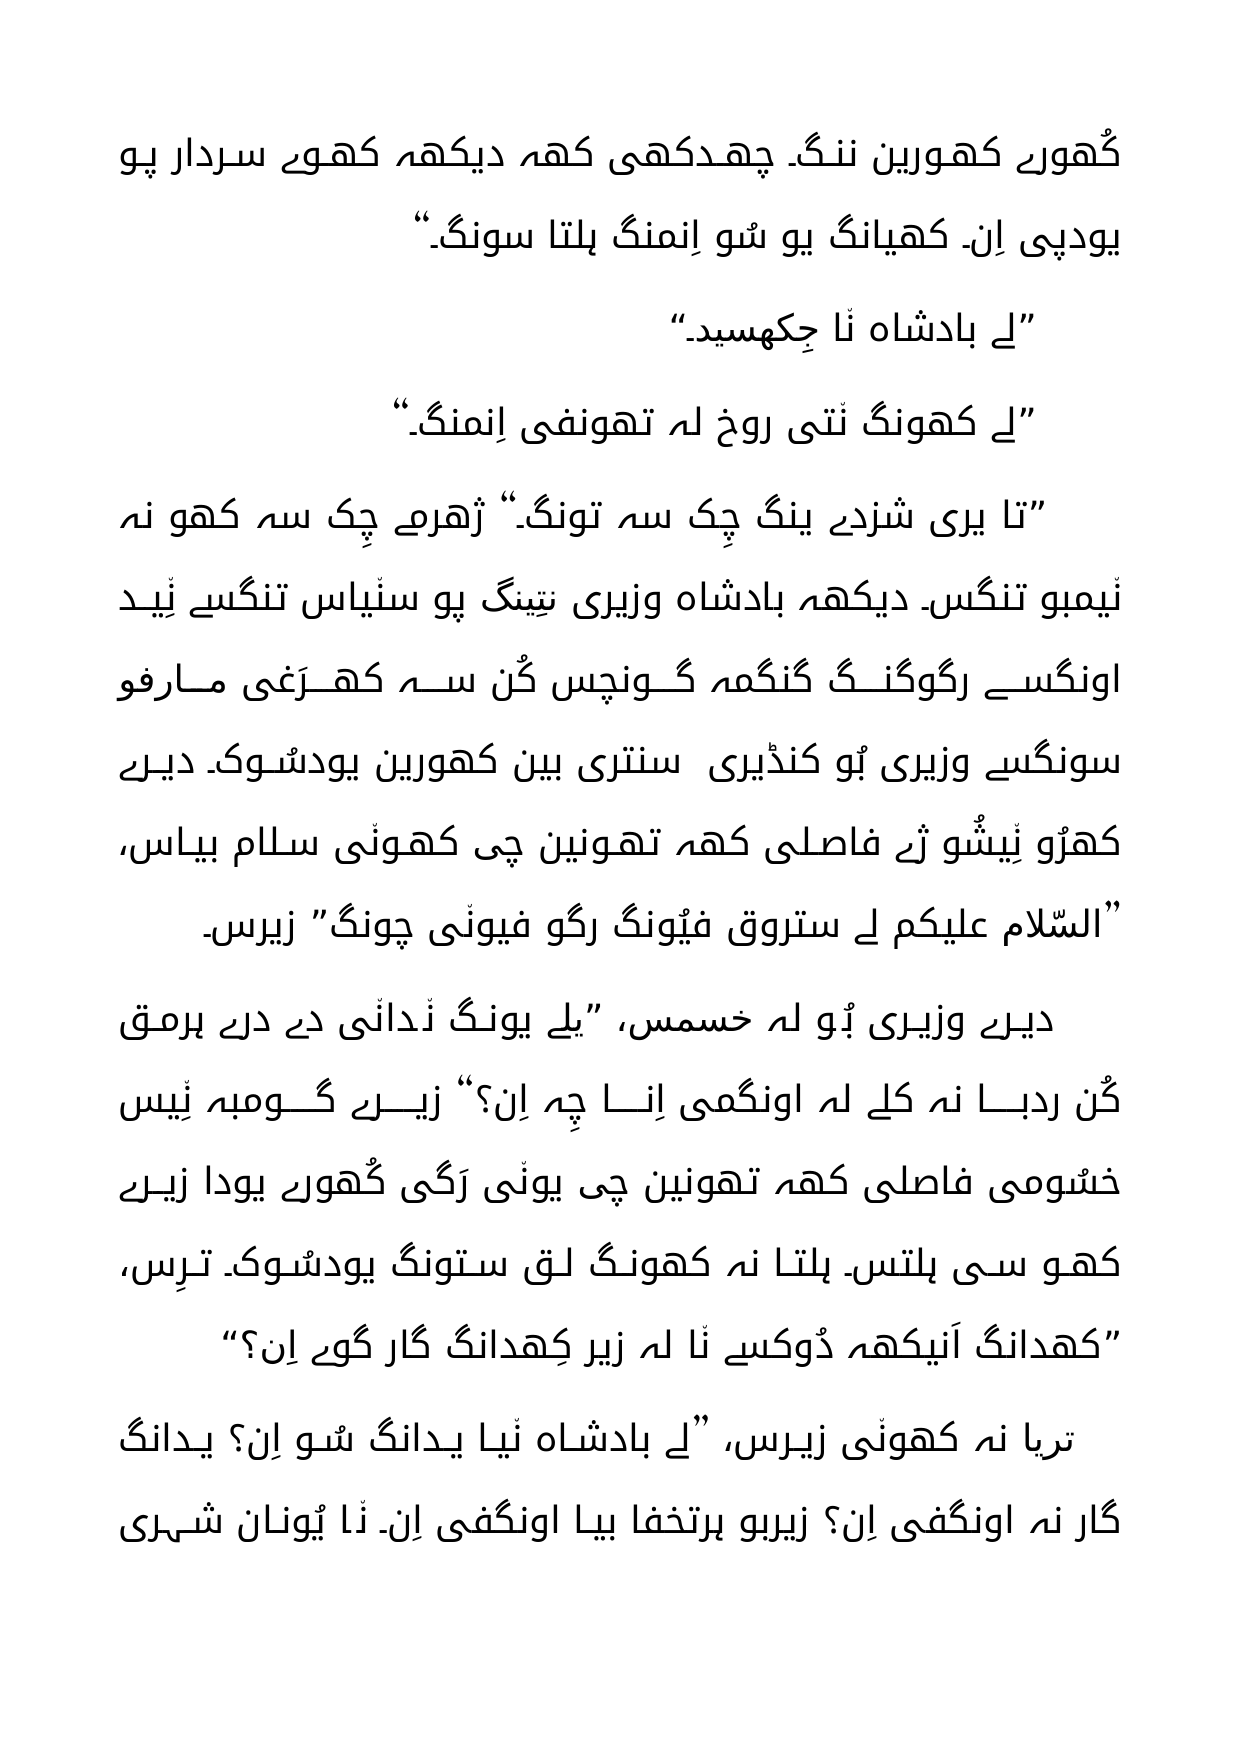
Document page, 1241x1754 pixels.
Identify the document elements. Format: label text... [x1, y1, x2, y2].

text دیرے وزیری بُو لہ خسمس، ”یلے یونگ ن٘دان٘ی دے درے ہرمق کُن ردبا نہ کلے لہ اونگمی اِنا چِہ اِن؟“ زیرے گومبہ نِ٘یس خسُومی فاصلی کھہ تھونین چی یون٘ی رَگی کُھورے یودا زیرے کھو سی ہلتس۔ ہلتا نہ کھونگ لق ستونگ یودسُوک۔ ترِس، ”کھدانگ اَنیکھہ دُوکسے ن٘ا لہ زیر کِھدانگ گار گوے اِن؟“ [118, 983, 1122, 1381]
text ”لے بادشاہ ن٘ا جِکھسید۔“ [118, 293, 1122, 364]
text ”تا یری شزدے ینگ چِک سہ تونگ۔“ ژھرمے چِک سہ کھو نہ ن٘یمبو تنگس۔ دیکھہ بادشاہ وزیری نتِینگ پو سن٘یاس تنگسے نِ٘ید اونگسے رگوگنگ گنگمہ گونچس کُن سہ کھرَغی مارفو سونگسے وزیری بُو کنڈیری سنتری بین کھورین یودسُوک۔ دیرے کھرُو نِ٘یشُو ژے فاصلی کھہ تھونین چی کھون٘ی سلام بیاس، ”السّلام علیکم لے ستروق فیُونگ رگو فیون٘ی چونگ” زیرس۔ [118, 481, 1122, 961]
text ”لے کھونگ ن٘تی روخ لہ تھونفی اِنمنگ۔“ [118, 387, 1122, 458]
text تریا نہ کھون٘ی زیرس، ”لے بادشاہ ن٘یا یدانگ سُو اِن؟ یدانگ گار نہ اونگفی اِن؟ زیربو ہرتخفا بیا اونگفی اِن۔ ن٘ا یُونان شہری [118, 1403, 1122, 1556]
text کُھورے کھورین ننگ۔ چھدکھی کھہ دیکھہ کھوے سردار پو یودپی اِن۔ کھیانگ یو سُو اِنمنگ ہلتا سونگ۔“ [118, 118, 1122, 271]
